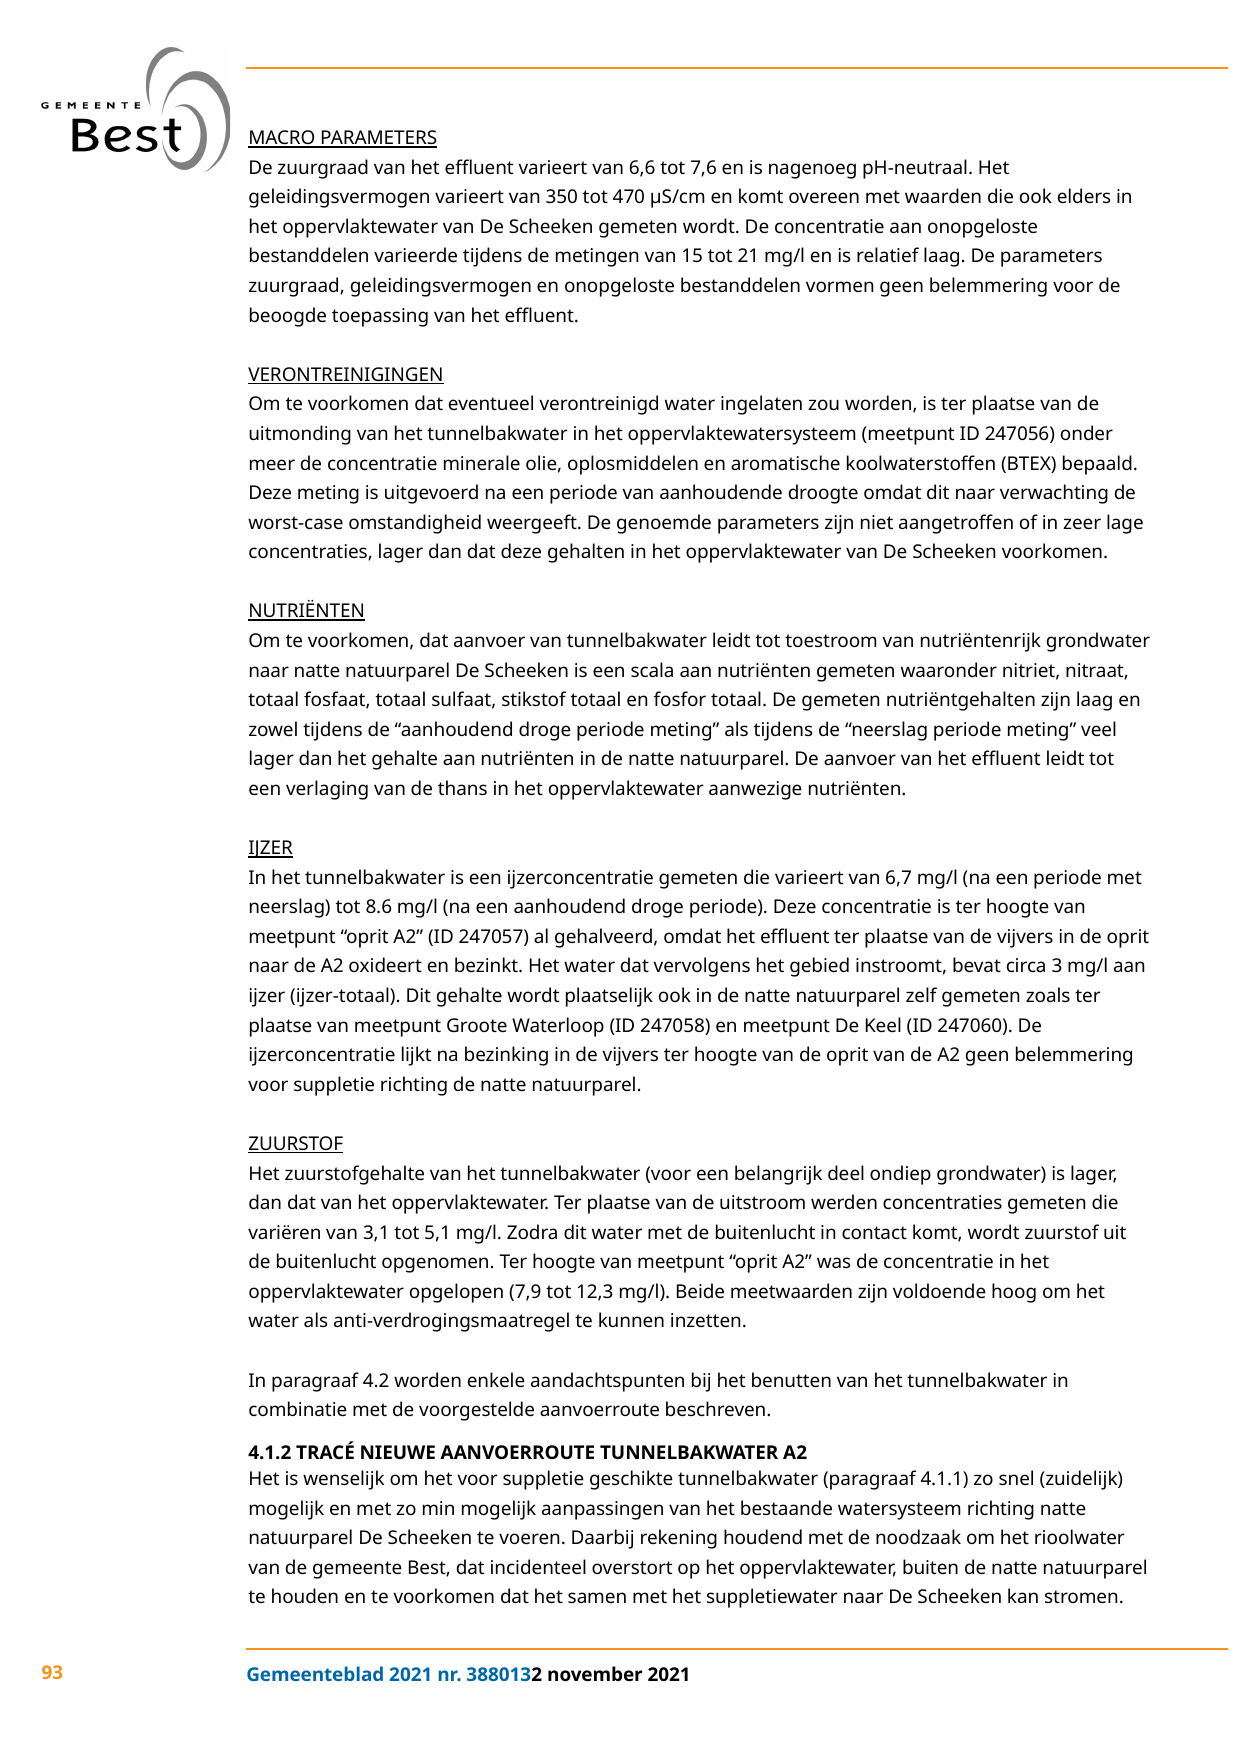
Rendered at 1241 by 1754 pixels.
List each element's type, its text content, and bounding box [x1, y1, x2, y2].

text ZUURSTOF [248, 1130, 1152, 1156]
text Om te voorkomen dat eventueel verontreinigd water ingelaten zou worden, is ter plaatse van de uitmonding van het tunnelbakwater in het oppervlaktewatersysteem (meetpunt ID 247056) onder meer de concentratie minerale olie, oplosmiddelen en aromatische koolwaterstoffen (BTEX) bepaald. Deze meting is uitgevoerd na een periode van aanhoudende droogte omdat dit naar verwachting de worst-case omstandigheid weergeeft. De genoemde parameters zijn niet aangetroffen of in zeer lage concentraties, lager dan dat deze gehalten in het oppervlaktewater van De Scheeken voorkomen. [248, 391, 1152, 564]
text De zuurgraad van het effluent varieert van 6,6 tot 7,6 en is nagenoeg pH-neutraal. Het geleidingsvermogen varieert van 350 tot 470 µS/cm en komt overeen met waarden die ook elders in het oppervlaktewater van De Scheeken gemeten wordt. De concentratie aan onopgeloste bestanddelen varieerde tijdens de metingen van 15 tot 21 mg/l en is relatief laag. De parameters zuurgraad, geleidingsvermogen en onopgeloste bestanddelen vormen geen belemmering voor de beoogde toepassing van het effluent. [248, 154, 1152, 328]
text Het is wenselijk om het voor suppletie geschikte tunnelbakwater (paragraaf 4.1.1) zo snel (zuidelijk) mogelijk en met zo min mogelijk aanpassingen van het bestaande watersysteem richting natte natuurparel De Scheeken te voeren. Daarbij rekening houdend met de noodzaak om het rioolwater van de gemeente Best, dat incidenteel overstort op het oppervlaktewater, buiten de natte natuurparel te houden en te voorkomen dat het samen met het suppletiewater naar De Scheeken kan stromen. [248, 1465, 1152, 1609]
text In paragraaf 4.2 worden enkele aandachtspunten bij het benutten van het tunnelbakwater in combinatie met de voorgestelde aanvoerroute beschreven. [248, 1367, 1152, 1422]
text IJZER [248, 834, 1152, 860]
text 4.1.2 TRACÉ NIEUWE AANVOERROUTE TUNNELBAKWATER A2 [248, 1439, 1152, 1465]
text Het zuurstofgehalte van het tunnelbakwater (voor een belangrijk deel ondiep grondwater) is lager, dan dat van het oppervlaktewater. Ter plaatse van de uitstroom werden concentraties gemeten die variëren van 3,1 tot 5,1 mg/l. Zodra dit water met de buitenlucht in contact komt, wordt zuurstof uit de buitenlucht opgenomen. Ter hoogte van meetpunt “oprit A2” was de concentratie in het oppervlaktewater opgelopen (7,9 tot 12,3 mg/l). Beide meetwaarden zijn voldoende hoog om het water als anti-verdrogingsmaatregel te kunnen inzetten. [248, 1160, 1152, 1333]
text In het tunnelbakwater is een ijzerconcentratie gemeten die varieert van 6,7 mg/l (na een periode met neerslag) tot 8.6 mg/l (na een aanhoudend droge periode). Deze concentratie is ter hoogte van meetpunt “oprit A2” (ID 247057) al gehalveerd, omdat het effluent ter plaatse van de vijvers in de oprit naar de A2 oxideert en bezinkt. Het water dat vervolgens het gebied instroomt, bevat circa 3 mg/l aan ijzer (ijzer-totaal). Dit gehalte wordt plaatselijk ook in de natte natuurparel zelf gemeten zoals ter plaatse van meetpunt Groote Waterloop (ID 247058) en meetpunt De Keel (ID 247060). De ijzerconcentratie lijkt na bezinking in de vijvers ter hoogte van de oprit van de A2 geen belemmering voor suppletie richting de natte natuurparel. [248, 864, 1152, 1097]
picture [41, 47, 231, 172]
text NUTRIËNTEN [248, 598, 1152, 623]
text MACRO PARAMETERS [248, 124, 1152, 150]
text VERONTREINIGINGEN [248, 361, 1152, 387]
text Om te voorkomen, dat aanvoer van tunnelbakwater leidt tot toestroom van nutriëntenrijk grondwater naar natte natuurparel De Scheeken is een scala aan nutriënten gemeten waaronder nitriet, nitraat, totaal fosfaat, totaal sulfaat, stikstof totaal en fosfor totaal. De gemeten nutriëntgehalten zijn laag en zowel tijdens de “aanhoudend droge periode meting” als tijdens de “neerslag periode meting” veel lager dan het gehalte aan nutriënten in de natte natuurparel. De aanvoer van het effluent leidt tot een verlaging van de thans in het oppervlaktewater aanwezige nutriënten. [248, 627, 1152, 801]
